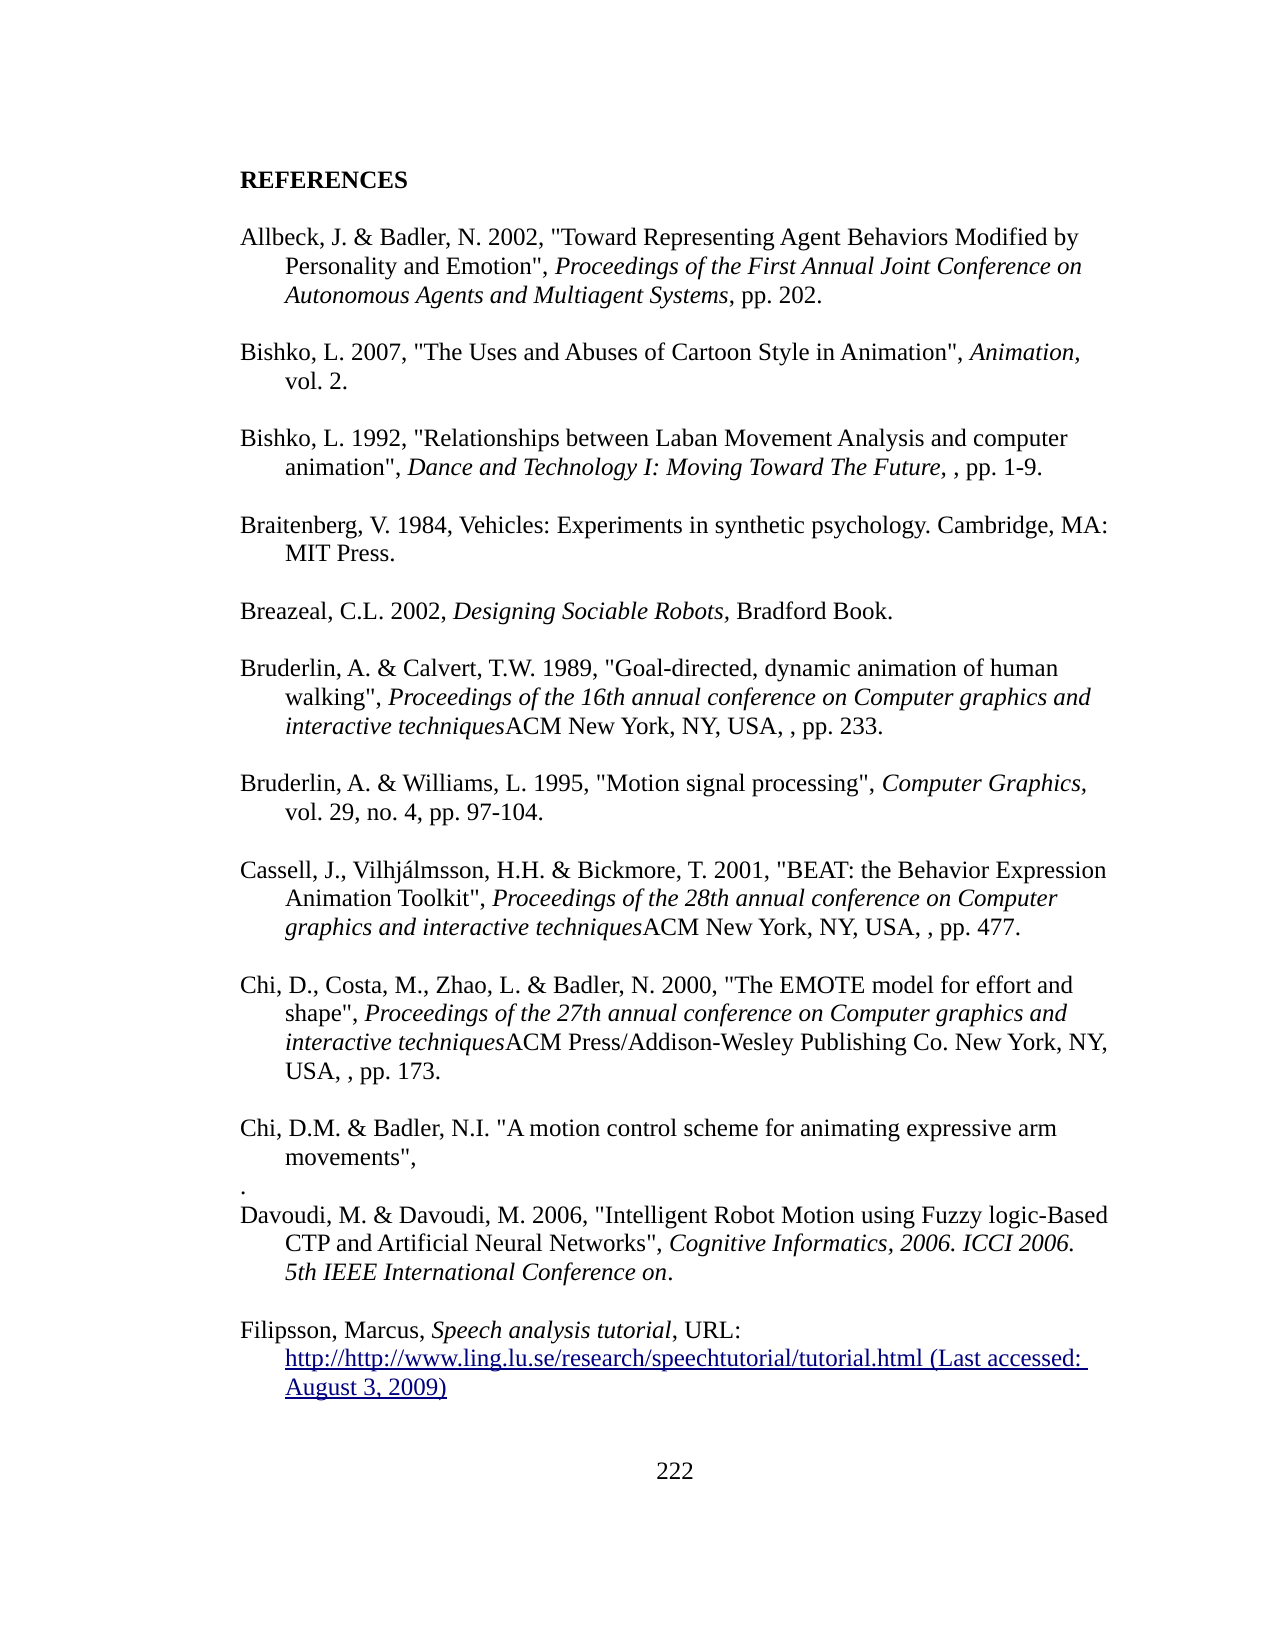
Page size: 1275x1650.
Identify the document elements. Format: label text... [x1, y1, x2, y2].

text Chi, D.M. & Badler, N.I. "A motion control scheme for animating expressive arm movements", [240, 1113, 1110, 1171]
text Bruderlin, A. & Williams, L. 1995, "Motion signal processing", Computer Graphics, vol. 29, no. 4, pp. 97-104. [240, 768, 1110, 826]
text Allbeck, J. & Badler, N. 2002, "Toward Representing Agent Behaviors Modified by Personality and Emotion", Proceedings of the First Annual Joint Conference on Autonomous Agents and Multiagent Systems, pp. 202. [240, 222, 1110, 308]
text Bruderlin, A. & Calvert, T.W. 1989, "Goal-directed, dynamic animation of human walking", Proceedings of the 16th annual conference on Computer graphics and interactive techniquesACM New York, NY, USA, , pp. 233. [240, 653, 1110, 740]
text Bishko, L. 2007, "The Uses and Abuses of Cartoon Style in Animation", Animation, vol. 2. [240, 337, 1110, 395]
text Bishko, L. 1992, "Relationships between Laban Movement Analysis and computer animation", Dance and Technology I: Moving Toward The Future, , pp. 1-9. [240, 423, 1110, 481]
text Filipsson, Marcus, Speech analysis tutorial, URL: http://http://www.ling.lu.se/research/speechtutorial/tutorial.html (Last accessed: August 3, 2009) [240, 1315, 1110, 1401]
text Breazeal, C.L. 2002, Designing Sociable Robots, Bradford Book. [240, 596, 1110, 625]
text REFERENCES [240, 165, 1110, 193]
text Braitenberg, V. 1984, Vehicles: Experiments in synthetic psychology. Cambridge, MA: MIT Press. [240, 510, 1110, 567]
text Cassell, J., Vilhjálmsson, H.H. & Bickmore, T. 2001, "BEAT: the Behavior Expression Animation Toolkit", Proceedings of the 28th annual conference on Computer graphics and interactive techniquesACM New York, NY, USA, , pp. 477. [240, 855, 1110, 941]
text . [240, 1171, 1110, 1200]
text Chi, D., Costa, M., Zhao, L. & Badler, N. 2000, "The EMOTE model for effort and shape", Proceedings of the 27th annual conference on Computer graphics and interactive techniquesACM Press/Addison-Wesley Publishing Co. New York, NY, USA, , pp. 173. [240, 970, 1110, 1085]
text Davoudi, M. & Davoudi, M. 2006, "Intelligent Robot Motion using Fuzzy logic-Based CTP and Artificial Neural Networks", Cognitive Informatics, 2006. ICCI 2006. 5th IEEE International Conference on. [240, 1200, 1110, 1286]
